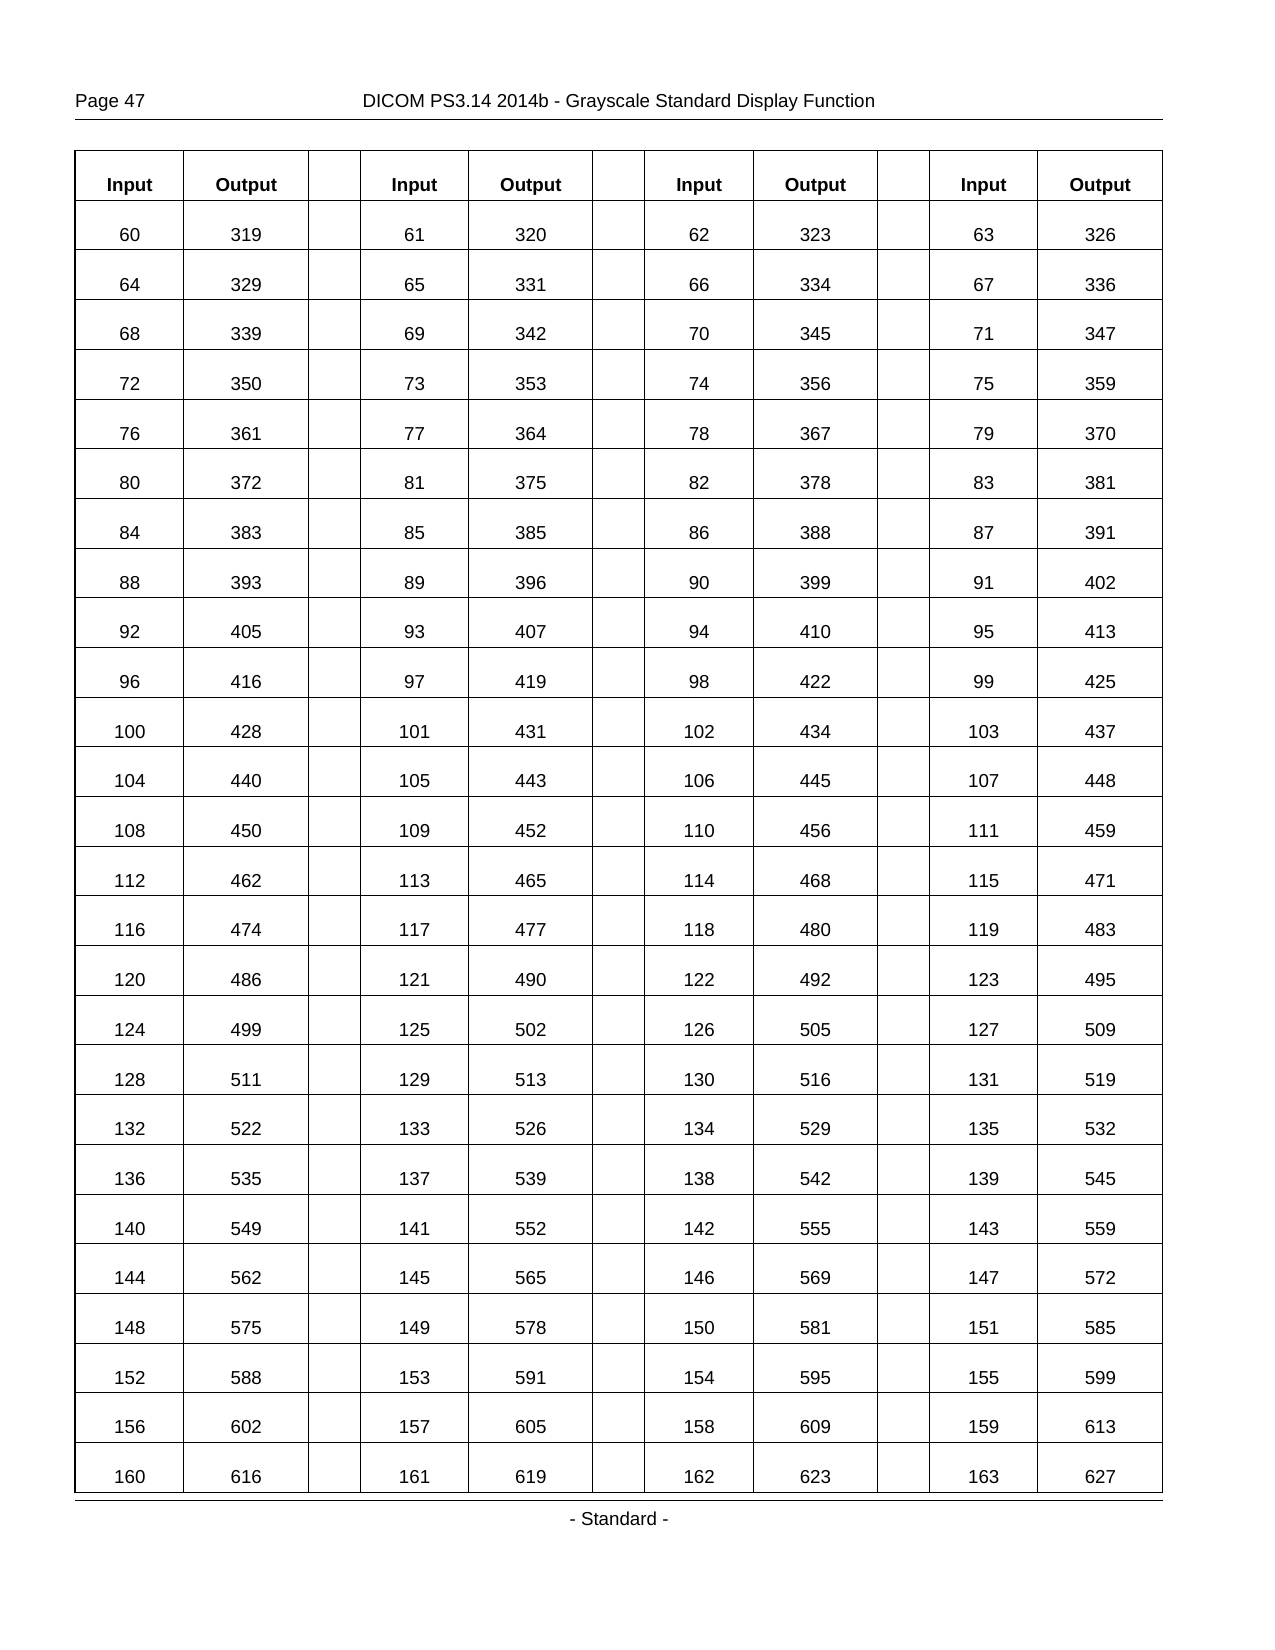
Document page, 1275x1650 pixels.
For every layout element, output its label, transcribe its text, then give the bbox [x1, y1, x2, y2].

table_cell [309, 1344, 360, 1392]
table_cell 122 [645, 946, 753, 995]
table_cell 356 [754, 350, 877, 398]
table_cell [309, 549, 360, 597]
table_cell 605 [469, 1393, 592, 1442]
table_cell [309, 1195, 360, 1243]
table_cell 157 [361, 1393, 468, 1442]
table_cell [309, 698, 360, 746]
table_cell [878, 598, 929, 647]
table_cell 66 [645, 250, 753, 299]
table_cell 575 [184, 1294, 308, 1342]
table_cell 109 [361, 797, 468, 846]
table_cell 372 [184, 449, 308, 498]
table_cell 135 [930, 1095, 1037, 1144]
table_cell 549 [184, 1195, 308, 1243]
table_cell 539 [469, 1145, 592, 1193]
table_cell 120 [76, 946, 183, 995]
table_cell 532 [1038, 1095, 1162, 1144]
table_cell 399 [754, 549, 877, 597]
table_cell 69 [361, 300, 468, 349]
table_cell [878, 996, 929, 1044]
table_cell [309, 598, 360, 647]
table_cell 124 [76, 996, 183, 1044]
table_cell [309, 1443, 360, 1492]
table_cell 378 [754, 449, 877, 498]
table_cell [309, 1145, 360, 1193]
table_cell 578 [469, 1294, 592, 1342]
table_header Output [469, 151, 592, 200]
table_cell [593, 1095, 644, 1144]
table_cell 114 [645, 847, 753, 895]
table_cell 613 [1038, 1393, 1162, 1442]
table_cell 70 [645, 300, 753, 349]
table_cell 105 [361, 747, 468, 796]
table_cell 509 [1038, 996, 1162, 1044]
table_cell 95 [930, 598, 1037, 647]
table_cell [309, 201, 360, 249]
table_cell 353 [469, 350, 592, 398]
table_cell 450 [184, 797, 308, 846]
table_cell 137 [361, 1145, 468, 1193]
table_cell 152 [76, 1344, 183, 1392]
table_cell [593, 1145, 644, 1193]
table_cell 87 [930, 499, 1037, 547]
table_cell 127 [930, 996, 1037, 1044]
table_cell 118 [645, 896, 753, 945]
table_cell 320 [469, 201, 592, 249]
table_cell [878, 1045, 929, 1094]
table_cell 440 [184, 747, 308, 796]
table_cell 599 [1038, 1344, 1162, 1392]
table_cell 486 [184, 946, 308, 995]
table_cell 102 [645, 698, 753, 746]
table_cell [593, 1244, 644, 1293]
table_cell 156 [76, 1393, 183, 1442]
table_cell [593, 1443, 644, 1492]
table_cell [593, 499, 644, 547]
table_cell 623 [754, 1443, 877, 1492]
table_header Input [930, 151, 1037, 200]
table_cell 94 [645, 598, 753, 647]
table_cell 350 [184, 350, 308, 398]
table_cell 422 [754, 648, 877, 697]
table_cell [878, 1195, 929, 1243]
table_cell [878, 946, 929, 995]
table_cell [878, 698, 929, 746]
table_cell 110 [645, 797, 753, 846]
table_cell 456 [754, 797, 877, 846]
table_cell 92 [76, 598, 183, 647]
table_cell 153 [361, 1344, 468, 1392]
table_cell 585 [1038, 1294, 1162, 1342]
table_cell [309, 1294, 360, 1342]
table_cell [309, 499, 360, 547]
table_cell 591 [469, 1344, 592, 1392]
table_cell 128 [76, 1045, 183, 1094]
table_cell [593, 996, 644, 1044]
table_cell 468 [754, 847, 877, 895]
table_cell 459 [1038, 797, 1162, 846]
table_cell [878, 797, 929, 846]
table_cell [878, 300, 929, 349]
table_cell 82 [645, 449, 753, 498]
table_cell 364 [469, 400, 592, 448]
table_cell [309, 1095, 360, 1144]
table_cell [878, 1244, 929, 1293]
table_cell 323 [754, 201, 877, 249]
table_cell 162 [645, 1443, 753, 1492]
table_cell 572 [1038, 1244, 1162, 1293]
table_cell 88 [76, 549, 183, 597]
table_cell 588 [184, 1344, 308, 1392]
table_cell [593, 896, 644, 945]
table_cell 163 [930, 1443, 1037, 1492]
table_cell [593, 300, 644, 349]
table_cell 319 [184, 201, 308, 249]
table_cell 474 [184, 896, 308, 945]
table_cell 97 [361, 648, 468, 697]
table_cell 535 [184, 1145, 308, 1193]
table_cell 331 [469, 250, 592, 299]
table_cell 116 [76, 896, 183, 945]
table_cell [309, 250, 360, 299]
table_cell 513 [469, 1045, 592, 1094]
table_cell 130 [645, 1045, 753, 1094]
table_cell 100 [76, 698, 183, 746]
table_cell 361 [184, 400, 308, 448]
table_cell 76 [76, 400, 183, 448]
table_cell 119 [930, 896, 1037, 945]
table_cell [309, 350, 360, 398]
table_cell [593, 1195, 644, 1243]
table_cell 347 [1038, 300, 1162, 349]
table_cell 146 [645, 1244, 753, 1293]
table_cell 477 [469, 896, 592, 945]
table_cell 64 [76, 250, 183, 299]
table_cell 396 [469, 549, 592, 597]
table_cell 160 [76, 1443, 183, 1492]
table_cell 519 [1038, 1045, 1162, 1094]
table_cell [309, 896, 360, 945]
table_cell 562 [184, 1244, 308, 1293]
table_cell 121 [361, 946, 468, 995]
table_cell 529 [754, 1095, 877, 1144]
table_cell 61 [361, 201, 468, 249]
table_cell 84 [76, 499, 183, 547]
table_cell 63 [930, 201, 1037, 249]
table_cell [593, 648, 644, 697]
table_cell [878, 1294, 929, 1342]
table_cell [593, 747, 644, 796]
table_cell 407 [469, 598, 592, 647]
table_cell 101 [361, 698, 468, 746]
table_cell 123 [930, 946, 1037, 995]
table_cell 148 [76, 1294, 183, 1342]
table_cell 342 [469, 300, 592, 349]
table_cell [593, 847, 644, 895]
table_cell 413 [1038, 598, 1162, 647]
table_cell 83 [930, 449, 1037, 498]
table_cell 437 [1038, 698, 1162, 746]
table_cell [593, 350, 644, 398]
table_cell 81 [361, 449, 468, 498]
table_cell 602 [184, 1393, 308, 1442]
table_cell [878, 648, 929, 697]
table_cell 71 [930, 300, 1037, 349]
table_cell [593, 549, 644, 597]
table_cell 77 [361, 400, 468, 448]
table_cell 499 [184, 996, 308, 1044]
table_cell 134 [645, 1095, 753, 1144]
table_cell 391 [1038, 499, 1162, 547]
table_header Output [754, 151, 877, 200]
table_cell 431 [469, 698, 592, 746]
table_cell 522 [184, 1095, 308, 1144]
table_cell [593, 698, 644, 746]
table_cell [309, 300, 360, 349]
table_cell 96 [76, 648, 183, 697]
table_cell [878, 1443, 929, 1492]
table_cell [593, 1045, 644, 1094]
table_cell [309, 648, 360, 697]
table_header Output [184, 151, 308, 200]
table_cell 126 [645, 996, 753, 1044]
table_cell 405 [184, 598, 308, 647]
table_header Input [645, 151, 753, 200]
table_cell 75 [930, 350, 1037, 398]
table_cell 85 [361, 499, 468, 547]
table_cell 383 [184, 499, 308, 547]
table_cell 91 [930, 549, 1037, 597]
table_cell 495 [1038, 946, 1162, 995]
table_cell 158 [645, 1393, 753, 1442]
table_cell 581 [754, 1294, 877, 1342]
table_cell 569 [754, 1244, 877, 1293]
table_cell 471 [1038, 847, 1162, 895]
table_cell 367 [754, 400, 877, 448]
table_cell 465 [469, 847, 592, 895]
table_cell [878, 1344, 929, 1392]
table_cell 104 [76, 747, 183, 796]
table_cell 425 [1038, 648, 1162, 697]
table_cell 462 [184, 847, 308, 895]
table_cell [878, 1393, 929, 1442]
table_cell 445 [754, 747, 877, 796]
table_cell 138 [645, 1145, 753, 1193]
table_cell 103 [930, 698, 1037, 746]
table_cell 505 [754, 996, 877, 1044]
table_cell 141 [361, 1195, 468, 1243]
table_cell 375 [469, 449, 592, 498]
table_cell 339 [184, 300, 308, 349]
table_cell 78 [645, 400, 753, 448]
table_cell 74 [645, 350, 753, 398]
table_cell 545 [1038, 1145, 1162, 1193]
table_cell [593, 1344, 644, 1392]
table_cell 385 [469, 499, 592, 547]
table_cell 149 [361, 1294, 468, 1342]
table_cell 419 [469, 648, 592, 697]
table_cell 609 [754, 1393, 877, 1442]
table_cell 144 [76, 1244, 183, 1293]
table_cell 62 [645, 201, 753, 249]
table_cell [309, 1244, 360, 1293]
table_cell [309, 747, 360, 796]
table_cell 136 [76, 1145, 183, 1193]
table_cell [878, 1095, 929, 1144]
table_cell 483 [1038, 896, 1162, 945]
table_cell 616 [184, 1443, 308, 1492]
table_cell 108 [76, 797, 183, 846]
table_cell 73 [361, 350, 468, 398]
table_cell 93 [361, 598, 468, 647]
table_cell [878, 350, 929, 398]
table_cell 559 [1038, 1195, 1162, 1243]
table_cell [309, 946, 360, 995]
table_cell 492 [754, 946, 877, 995]
table_header Input [361, 151, 468, 200]
table_cell 106 [645, 747, 753, 796]
table_cell 98 [645, 648, 753, 697]
table_cell 99 [930, 648, 1037, 697]
table_cell 133 [361, 1095, 468, 1144]
table_cell 159 [930, 1393, 1037, 1442]
table_cell 393 [184, 549, 308, 597]
table_cell 336 [1038, 250, 1162, 299]
table_cell [878, 549, 929, 597]
table_cell 161 [361, 1443, 468, 1492]
table_cell 542 [754, 1145, 877, 1193]
table_cell [593, 946, 644, 995]
table_cell [309, 797, 360, 846]
table_cell 65 [361, 250, 468, 299]
table_cell [878, 896, 929, 945]
table_cell 147 [930, 1244, 1037, 1293]
table_cell 80 [76, 449, 183, 498]
table_cell [309, 400, 360, 448]
table_cell 434 [754, 698, 877, 746]
table_cell 381 [1038, 449, 1162, 498]
table_cell [878, 747, 929, 796]
table_cell 113 [361, 847, 468, 895]
table_cell 410 [754, 598, 877, 647]
table_cell 345 [754, 300, 877, 349]
table_cell [593, 400, 644, 448]
table_cell 448 [1038, 747, 1162, 796]
table_cell 565 [469, 1244, 592, 1293]
table_cell 502 [469, 996, 592, 1044]
table_cell 595 [754, 1344, 877, 1392]
table_cell 428 [184, 698, 308, 746]
table_cell 145 [361, 1244, 468, 1293]
table_cell 388 [754, 499, 877, 547]
table_cell [878, 499, 929, 547]
table_cell 143 [930, 1195, 1037, 1243]
table_cell 329 [184, 250, 308, 299]
table_cell [309, 1045, 360, 1094]
table_cell 129 [361, 1045, 468, 1094]
table_cell [593, 201, 644, 249]
table_cell 131 [930, 1045, 1037, 1094]
table_cell 402 [1038, 549, 1162, 597]
table_cell 326 [1038, 201, 1162, 249]
table_cell 151 [930, 1294, 1037, 1342]
table_cell [309, 996, 360, 1044]
table_cell 334 [754, 250, 877, 299]
table_cell 155 [930, 1344, 1037, 1392]
table_cell [309, 449, 360, 498]
table_cell [593, 250, 644, 299]
table_cell 86 [645, 499, 753, 547]
table_cell 67 [930, 250, 1037, 299]
table_cell 139 [930, 1145, 1037, 1193]
table_cell 480 [754, 896, 877, 945]
table_cell [593, 449, 644, 498]
table_cell 552 [469, 1195, 592, 1243]
table_cell [878, 400, 929, 448]
table_cell 79 [930, 400, 1037, 448]
table_header [309, 151, 360, 200]
table_header Input [76, 151, 183, 200]
table_cell [878, 250, 929, 299]
table_cell 107 [930, 747, 1037, 796]
table_cell 452 [469, 797, 592, 846]
table_cell 112 [76, 847, 183, 895]
table_header Output [1038, 151, 1162, 200]
table_header [878, 151, 929, 200]
table_cell 526 [469, 1095, 592, 1144]
table_cell [593, 598, 644, 647]
table_cell 132 [76, 1095, 183, 1144]
table_cell 115 [930, 847, 1037, 895]
table_cell [878, 847, 929, 895]
table_cell 117 [361, 896, 468, 945]
table_cell 619 [469, 1443, 592, 1492]
table_cell 142 [645, 1195, 753, 1243]
table_cell 150 [645, 1294, 753, 1342]
table_cell 89 [361, 549, 468, 597]
table_cell 111 [930, 797, 1037, 846]
table_cell 490 [469, 946, 592, 995]
table_cell 416 [184, 648, 308, 697]
table_cell 72 [76, 350, 183, 398]
table_cell 359 [1038, 350, 1162, 398]
table_cell 511 [184, 1045, 308, 1094]
table_cell 627 [1038, 1443, 1162, 1492]
table_cell 516 [754, 1045, 877, 1094]
table_cell [593, 1294, 644, 1342]
table_cell 90 [645, 549, 753, 597]
table_cell [593, 797, 644, 846]
table_cell [878, 1145, 929, 1193]
table_cell 443 [469, 747, 592, 796]
table_cell [309, 847, 360, 895]
table_cell [878, 201, 929, 249]
table_cell 140 [76, 1195, 183, 1243]
table_cell [878, 449, 929, 498]
table_cell [309, 1393, 360, 1442]
table_cell 60 [76, 201, 183, 249]
table_cell 555 [754, 1195, 877, 1243]
table_cell 125 [361, 996, 468, 1044]
table_cell 154 [645, 1344, 753, 1392]
table_cell 370 [1038, 400, 1162, 448]
table_cell [593, 1393, 644, 1442]
table_cell 68 [76, 300, 183, 349]
table_header [593, 151, 644, 200]
